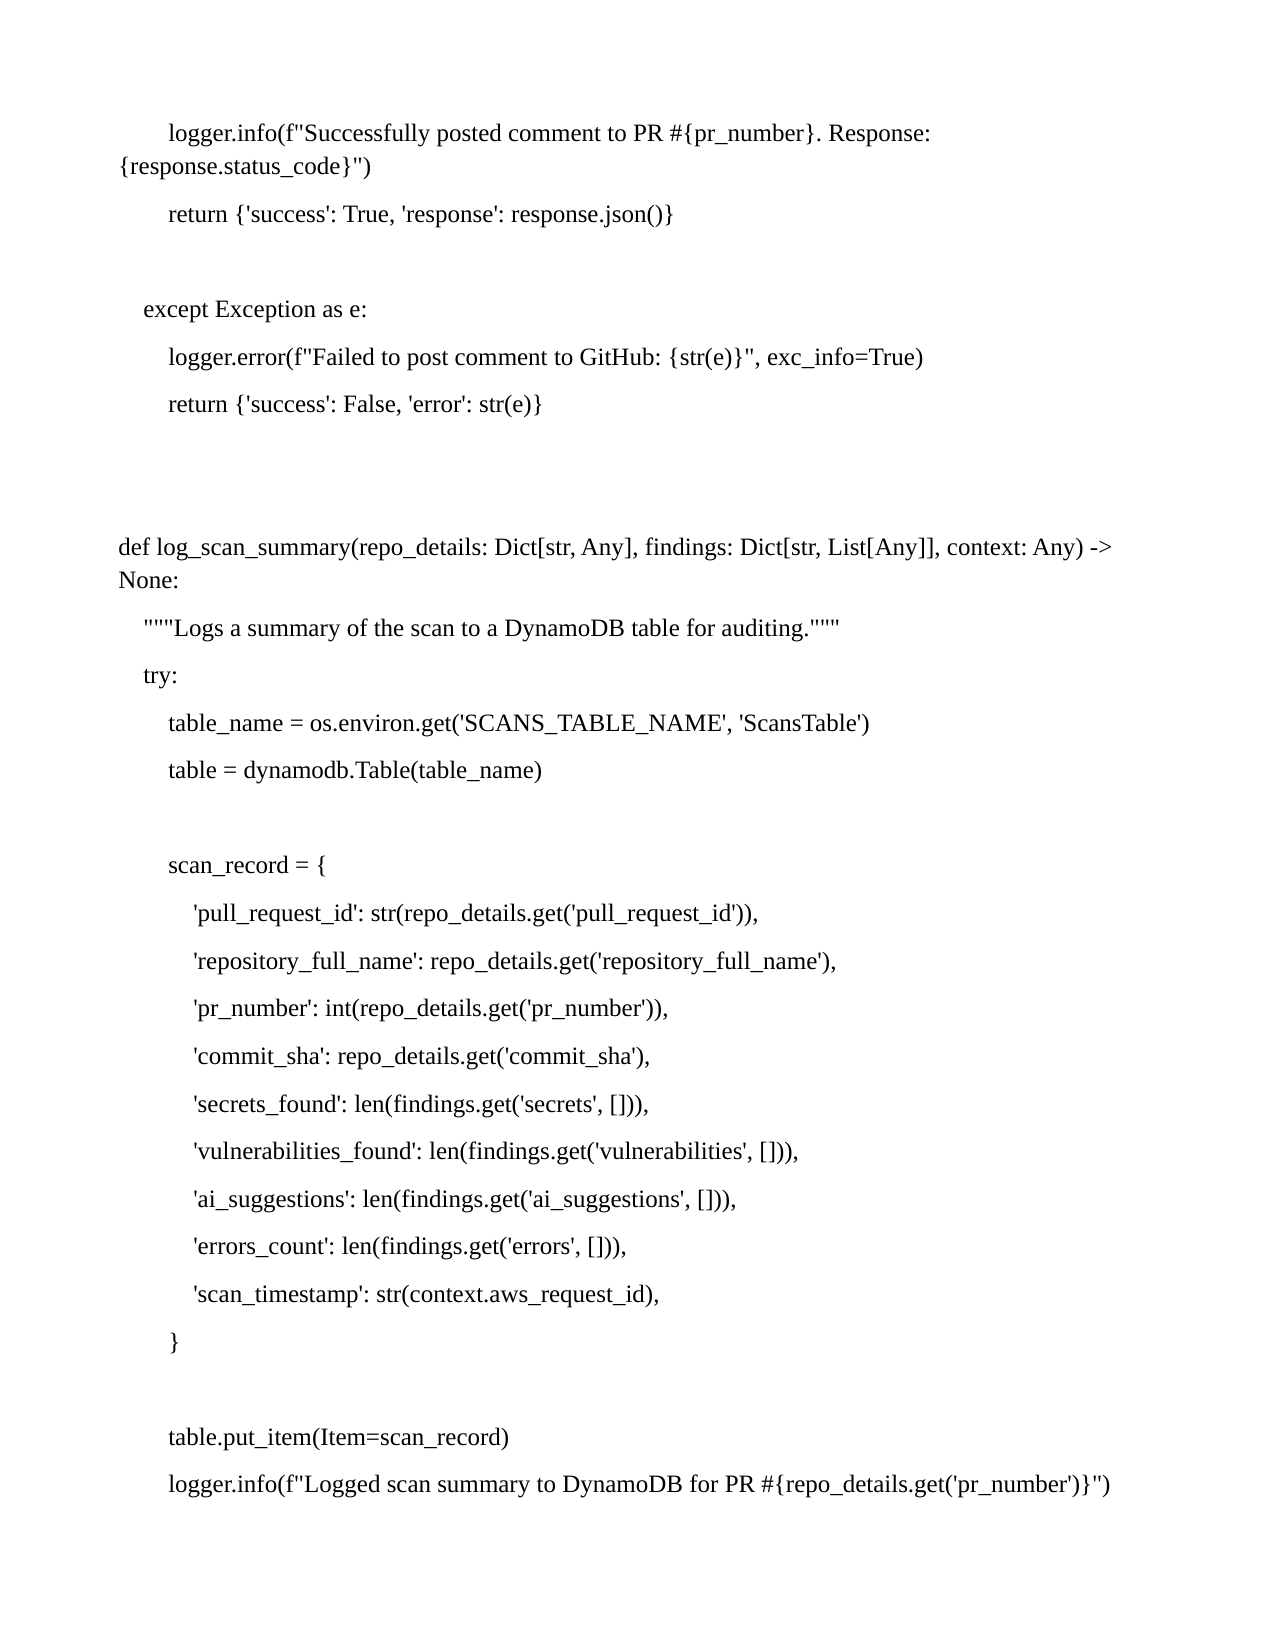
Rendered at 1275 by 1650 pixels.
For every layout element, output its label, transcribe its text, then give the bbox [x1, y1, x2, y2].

text 'ai_suggestions': len(findings.get('ai_suggestions', [])), [118, 1184, 1157, 1213]
text table.put_item(Item=scan_record) [118, 1422, 1157, 1451]
text try: [118, 660, 1157, 689]
text return {'success': False, 'error': str(e)} [118, 389, 1157, 418]
text table = dynamodb.Table(table_name) [118, 755, 1157, 784]
text except Exception as e: [118, 294, 1157, 323]
text """Logs a summary of the scan to a DynamoDB table for auditing.""" [118, 613, 1157, 641]
text def log_scan_summary(repo_details: Dict[str, Any], findings: Dict[str, List[Any]], context: Any) -> None: [118, 532, 1157, 594]
text 'commit_sha': repo_details.get('commit_sha'), [118, 1041, 1157, 1070]
text 'scan_timestamp': str(context.aws_request_id), [118, 1279, 1157, 1308]
text 'pull_request_id': str(repo_details.get('pull_request_id')), [118, 898, 1157, 927]
text logger.info(f"Successfully posted comment to PR #{pr_number}. Response: {response.status_code}") [118, 118, 1157, 180]
text table_name = os.environ.get('SCANS_TABLE_NAME', 'ScansTable') [118, 708, 1157, 737]
text 'secrets_found': len(findings.get('secrets', [])), [118, 1089, 1157, 1117]
text scan_record = { [118, 851, 1157, 879]
text 'vulnerabilities_found': len(findings.get('vulnerabilities', [])), [118, 1136, 1157, 1165]
text logger.error(f"Failed to post comment to GitHub: {str(e)}", exc_info=True) [118, 342, 1157, 370]
text } [118, 1327, 1157, 1355]
text 'pr_number': int(repo_details.get('pr_number')), [118, 993, 1157, 1022]
text 'errors_count': len(findings.get('errors', [])), [118, 1231, 1157, 1260]
text 'repository_full_name': repo_details.get('repository_full_name'), [118, 946, 1157, 974]
text logger.info(f"Logged scan summary to DynamoDB for PR #{repo_details.get('pr_number')}") [118, 1469, 1157, 1498]
text return {'success': True, 'response': response.json()} [118, 199, 1157, 227]
